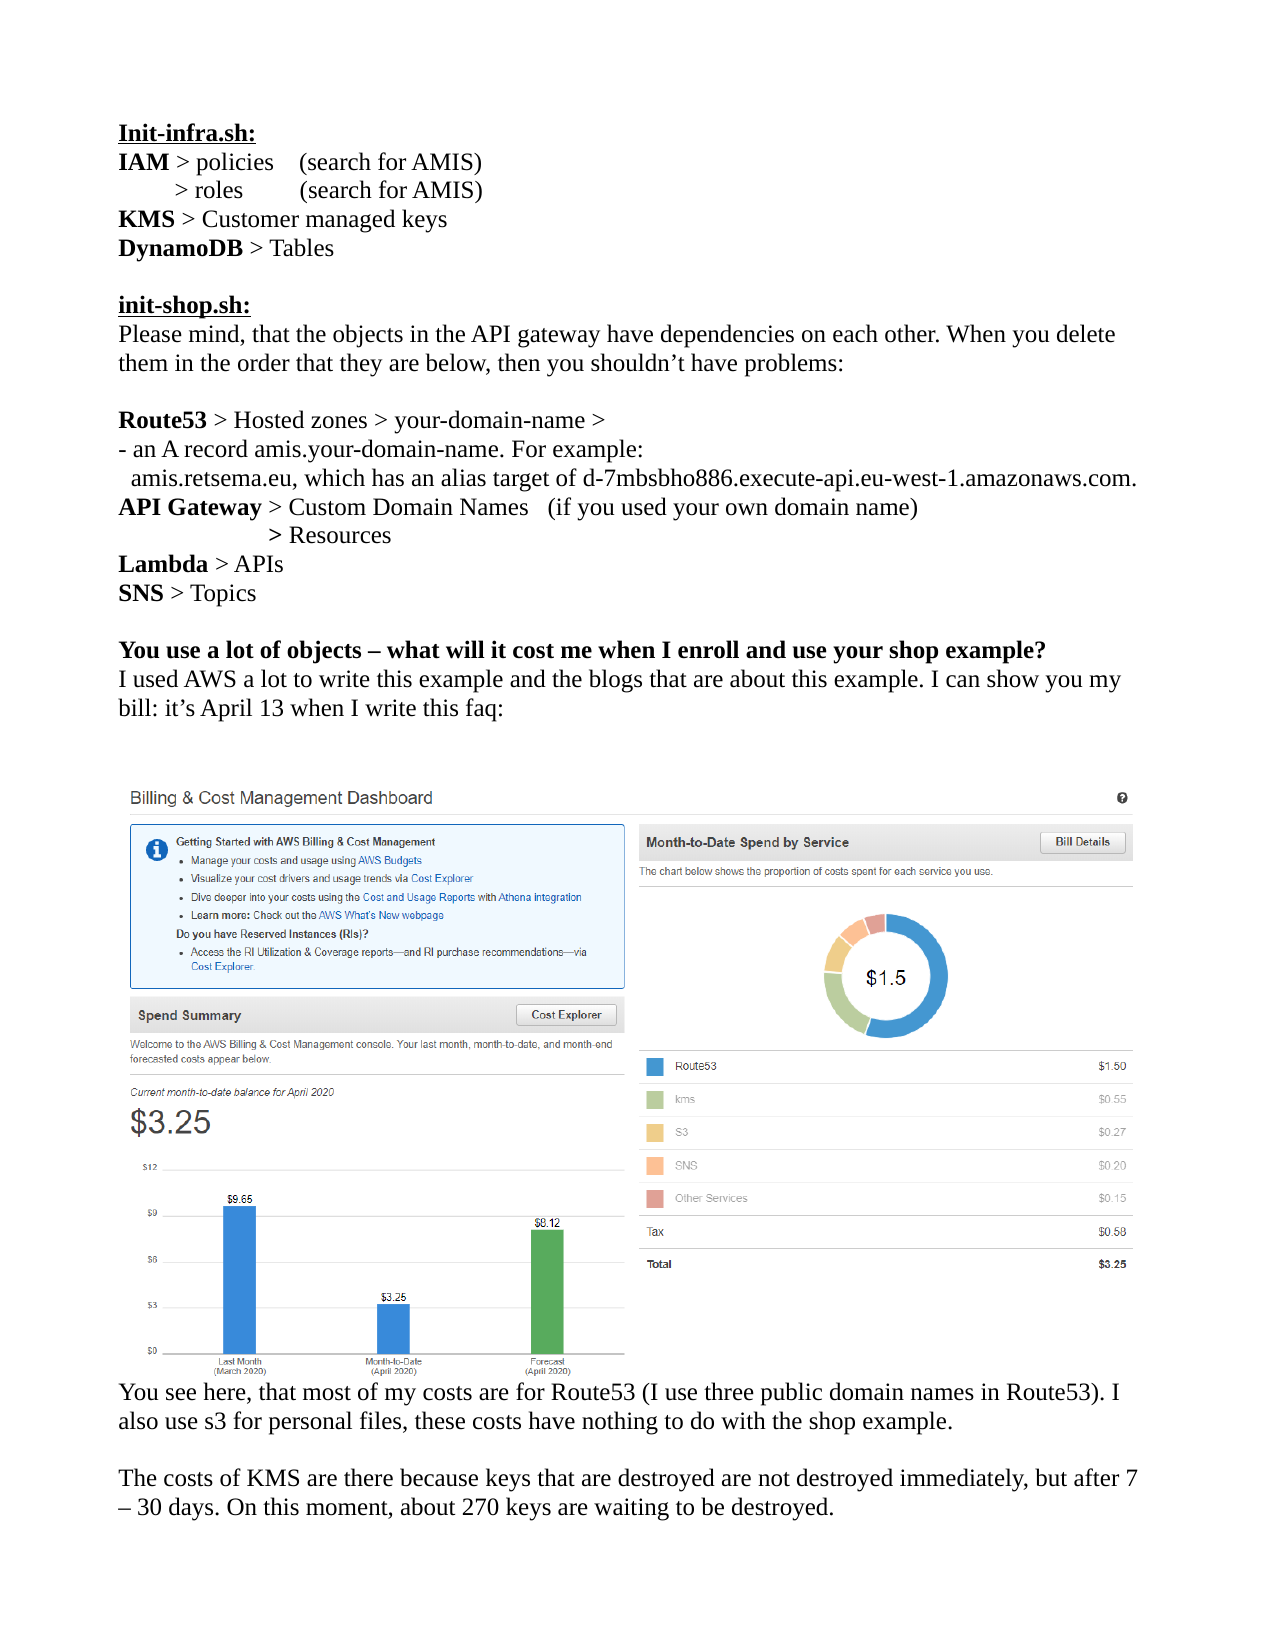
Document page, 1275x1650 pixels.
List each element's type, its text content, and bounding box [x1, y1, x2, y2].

text Please mind, that the objects in the API gateway have dependencies on each other. When you delete them in the order that they are below, then you shouldn’t have problems: [118, 319, 1157, 377]
text Init-infra.sh: [118, 118, 1157, 147]
text KMS > Customer managed keys [118, 204, 1157, 233]
text > roles (search for AMIS) [118, 176, 1157, 204]
text The costs of KMS are there because keys that are destroyed are not destroyed immediately, but after 7 – 30 days. On this moment, about 270 keys are waiting to be destroyed. [118, 1463, 1157, 1521]
text > Resources [118, 521, 1157, 549]
text You use a lot of objects – what will it cost me when I enroll and use your shop example? [118, 636, 1157, 664]
text API Gateway > Custom Domain Names (if you used your own domain name) [118, 492, 1157, 521]
text Route53 > Hosted zones > your-domain-name > [118, 406, 1157, 434]
text amis.retsema.eu, which has an alias target of d-7mbsbho886.execute-api.eu-west-1.amazonaws.com. [118, 463, 1157, 492]
text IAM > policies (search for AMIS) [118, 147, 1157, 176]
text - an A record amis.your-domain-name. For example: [118, 434, 1157, 463]
text I used AWS a lot to write this example and the blogs that are about this example. I can show you my bill: it’s April 13 when I write this faq: [118, 664, 1157, 722]
text DynamoDB > Tables [118, 233, 1157, 262]
text Lambda > APIs [118, 549, 1157, 578]
text init-shop.sh: [118, 291, 1157, 319]
text SNS > Topics [118, 578, 1157, 607]
text You see here, that most of my costs are for Route53 (I use three public domain names in Route53). I also use s3 for personal files, these costs have nothing to do with the shop example. [118, 1378, 1157, 1435]
picture [118, 779, 1157, 1378]
